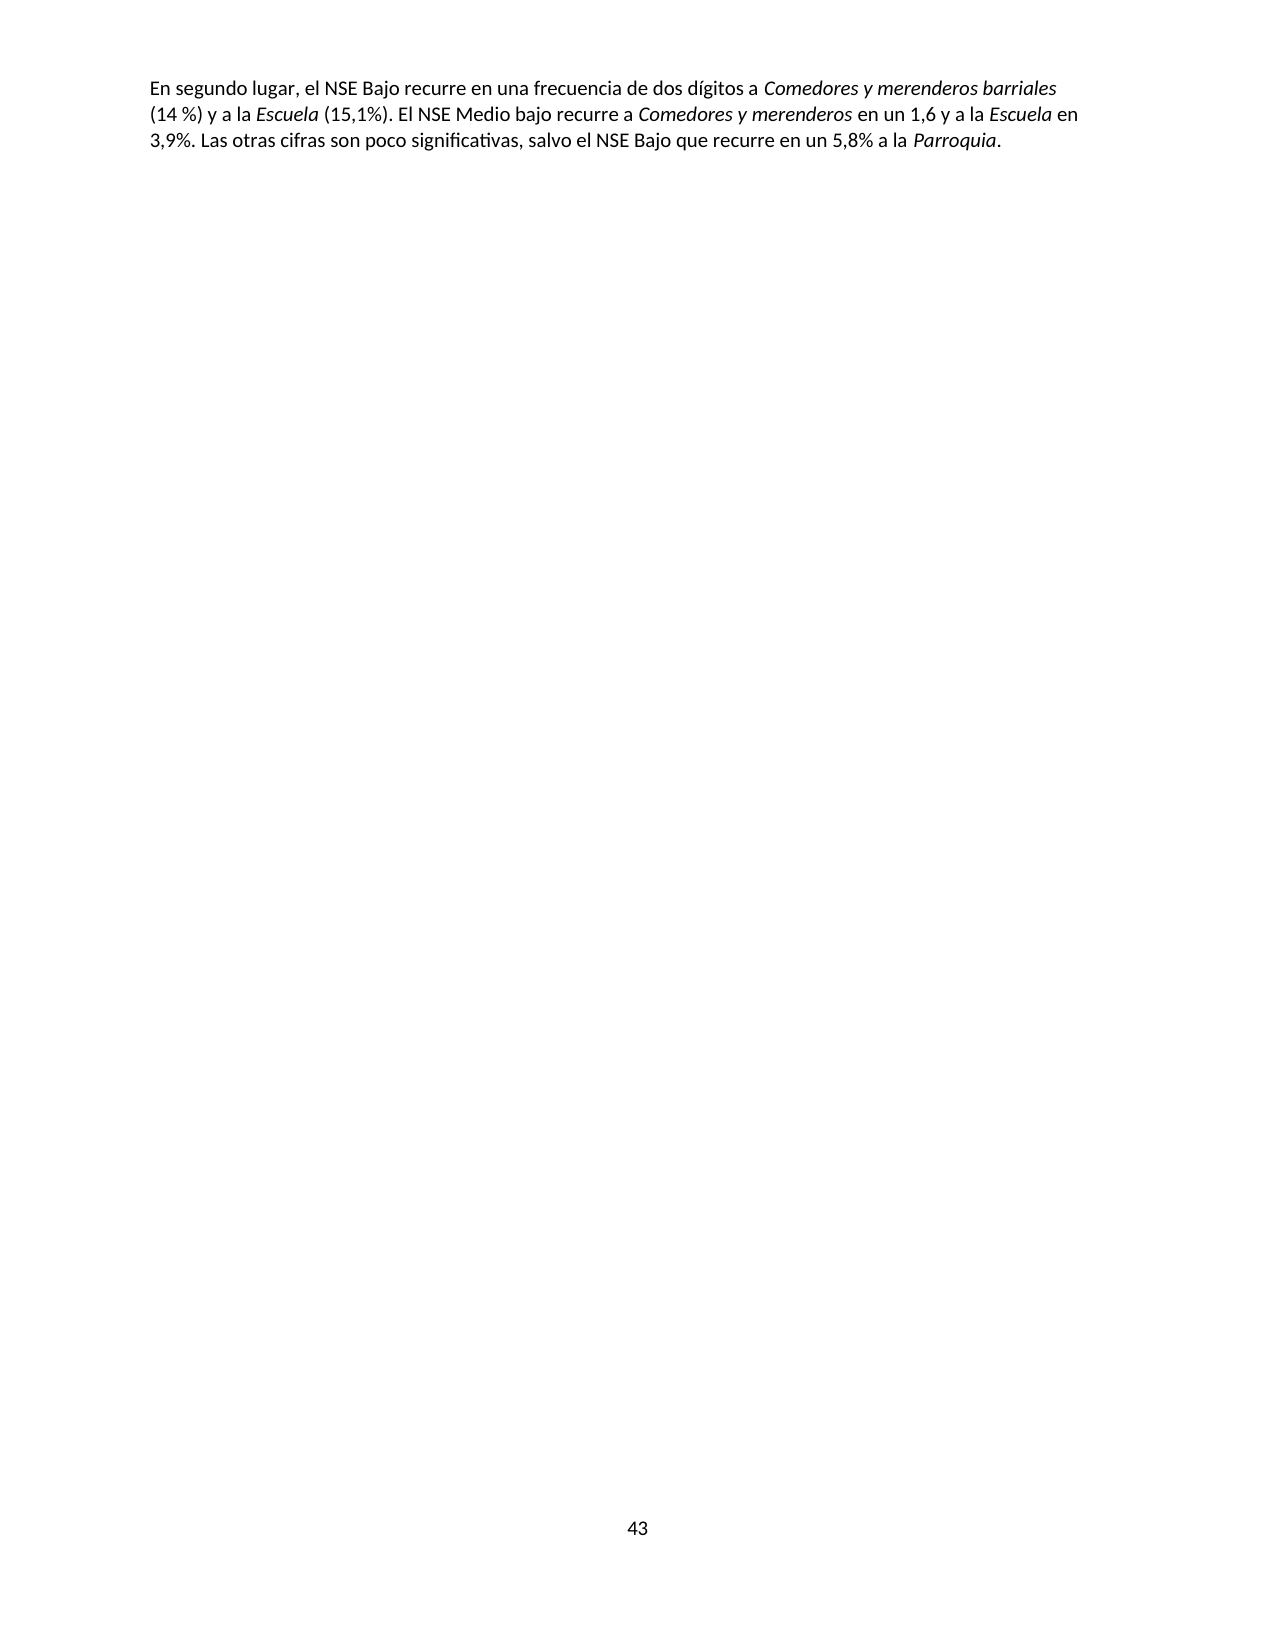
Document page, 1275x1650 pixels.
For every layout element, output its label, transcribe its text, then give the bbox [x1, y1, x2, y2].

text (14 %) y a la Escuela (15,1%). El NSE Medio bajo recurre a Comedores y merenderos en un 1,6 y a la Escuela en 3,9%. Las otras cifras son poco significativas, salvo el NSE Bajo que recurre en un 5,8% a la Parroquia. [149, 102, 1127, 153]
text En segundo lugar, el NSE Bajo recurre en una frecuencia de dos dígitos a Comedores y merenderos barriales [149, 75, 1125, 100]
